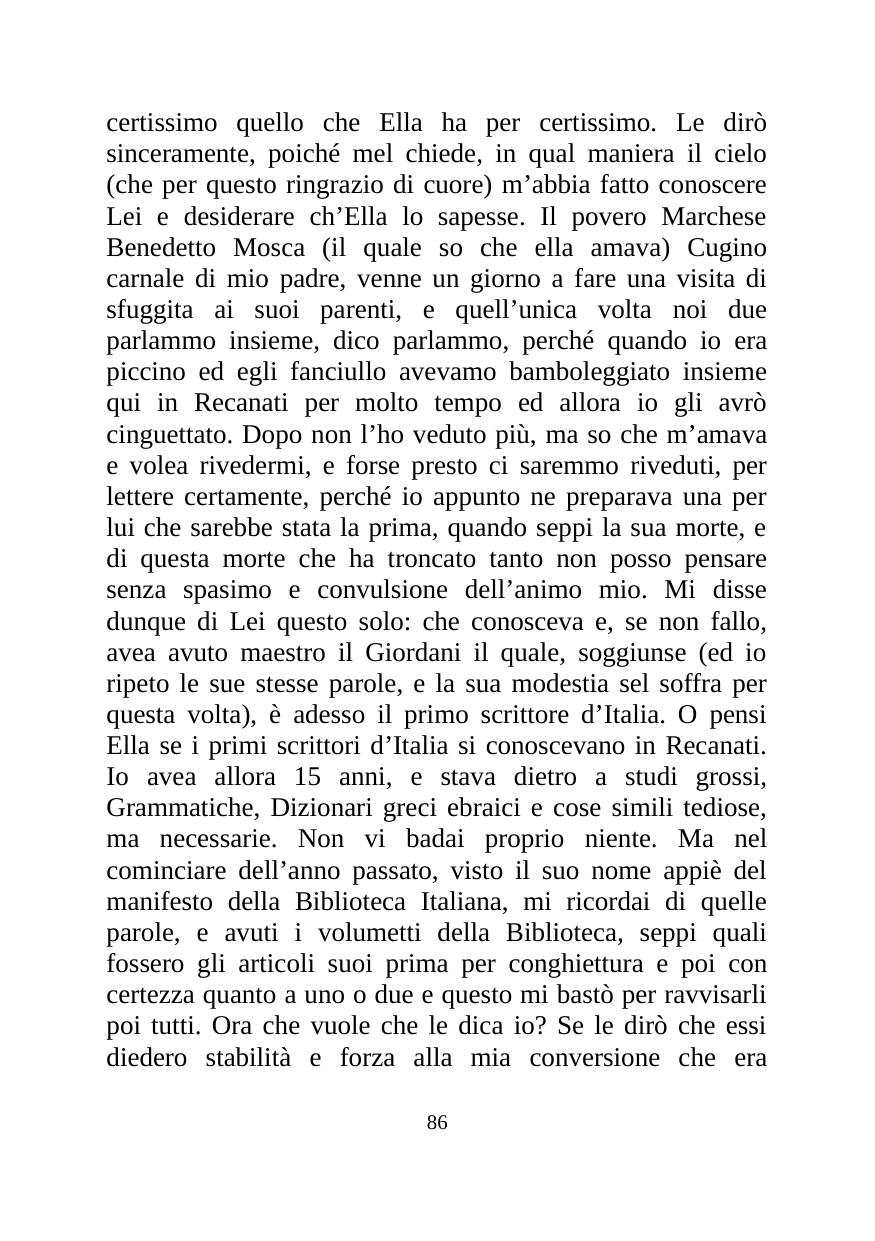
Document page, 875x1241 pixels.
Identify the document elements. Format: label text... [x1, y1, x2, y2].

text certissimo quello che Ella ha per certissimo. Le dirò sinceramente, poiché mel chiede, in qual maniera il cielo (che per questo ringrazio di cuore) m’abbia fatto conoscere Lei e desiderare ch’Ella lo sapesse. Il povero Marchese Benedetto Mosca (il quale so che ella amava) Cugino carnale di mio padre, venne un giorno a fare una visita di sfuggita ai suoi parenti, e quell’unica volta noi due parlammo insieme, dico parlammo, perché quando io era piccino ed egli fanciullo avevamo bamboleggiato insieme qui in Recanati per molto tempo ed allora io gli avrò cinguettato. Dopo non l’ho veduto più, ma so che m’amava e volea rivedermi, e forse presto ci saremmo riveduti, per lettere certamente, perché io appunto ne preparava una per lui che sarebbe stata la prima, quando seppi la sua morte, e di questa morte che ha troncato tanto non posso pensare senza spasimo e convulsione dell’animo mio. Mi disse dunque di Lei questo solo: che conosceva e, se non fallo, avea avuto maestro il Giordani il quale, soggiunse (ed io ripeto le sue stesse parole, e la sua modestia sel soffra per questa volta), è adesso il primo scrittore d’Italia. O pensi Ella se i primi scrittori d’Italia si conoscevano in Recanati. Io avea allora 15 anni, e stava dietro a studi grossi, Grammatiche, Dizionari greci ebraici e cose simili tediose, ma necessarie. Non vi badai proprio niente. Ma nel cominciare dell’anno passato, visto il suo nome appiè del manifesto della Biblioteca Italiana, mi ricordai di quelle parole, e avuti i volumetti della Biblioteca, seppi quali fossero gli articoli suoi prima per conghiettura e poi con certezza quanto a uno o due e questo mi bastò per ravvisarli poi tutti. Ora che vuole che le dica io? Se le dirò che essi diedero stabilità e forza alla mia conversione che era [106, 106, 768, 1072]
